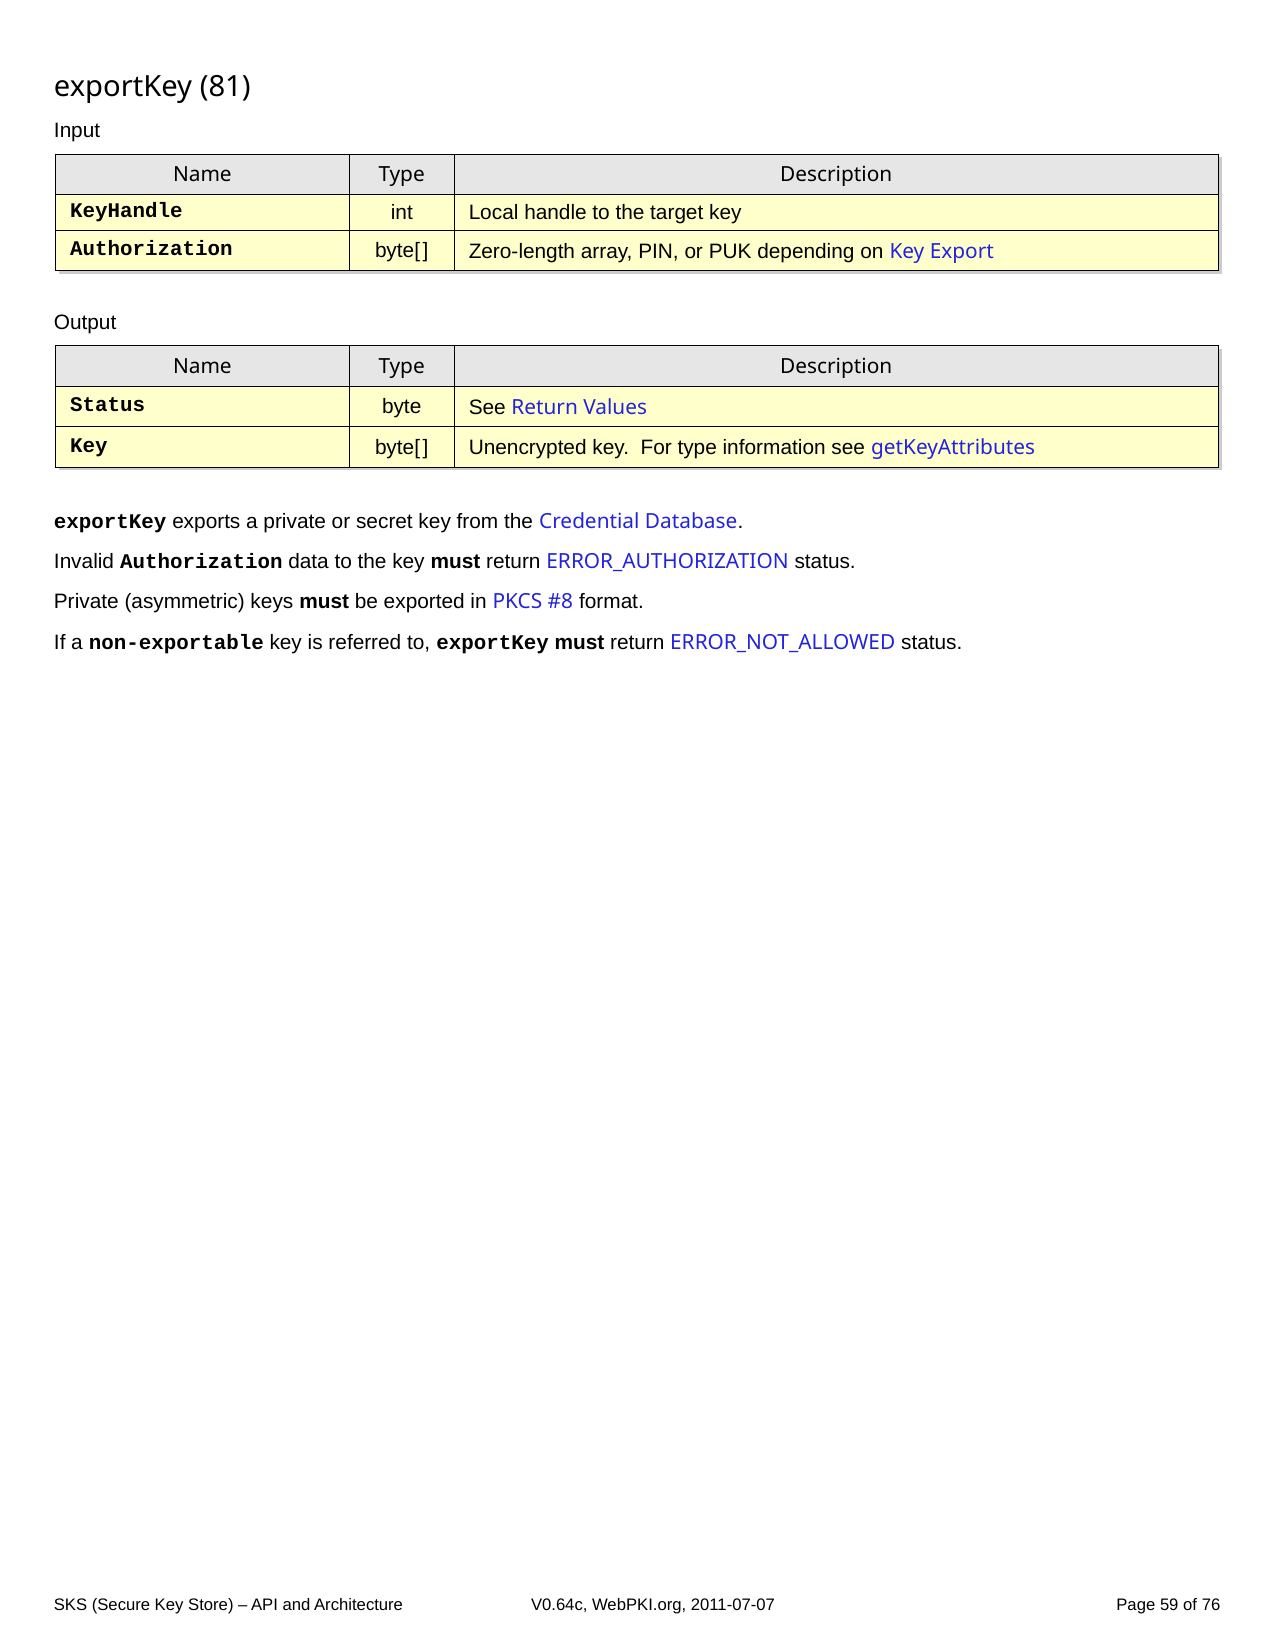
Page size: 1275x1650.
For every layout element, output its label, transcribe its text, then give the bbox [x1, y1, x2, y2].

table_header Name [56, 155, 349, 194]
text exportKey exports a private or secret key from the Credential Database. [54, 506, 1221, 534]
table_header Name [56, 346, 349, 386]
table_cell byte [350, 387, 454, 426]
table_header Description [455, 346, 1218, 386]
text Invalid Authorization data to the key must return ERROR_AUTHORIZATION status. [54, 546, 1221, 575]
table_header Type [350, 155, 454, 194]
subtitle exportKey (81) [54, 66, 1221, 105]
table_cell Local handle to the target key [455, 195, 1218, 230]
table_cell Zero-length array, PIN, or PUK depending on Key Export [455, 231, 1218, 270]
table_header Type [350, 346, 454, 386]
table_cell byte⁮[ ] [350, 427, 454, 467]
text If a non-exportable key is referred to, exportKey must return ERROR_NOT_ALLOWED status. [54, 627, 1221, 655]
table_cell Unencrypted key. For type information see getKeyAttributes [455, 427, 1218, 467]
table_cell See Return Values [455, 387, 1218, 426]
text Private (asymmetric) keys must be exported in PKCS #8 format. [54, 587, 1221, 615]
table_cell Status [56, 387, 349, 426]
table_cell Authorization [56, 231, 349, 270]
table_cell Key [56, 427, 349, 467]
text Output [54, 310, 1221, 334]
table_cell int [350, 195, 454, 230]
table_cell KeyHandle [56, 195, 349, 230]
text Input [54, 118, 1221, 142]
table_cell byte⁮[ ] [350, 231, 454, 270]
table_header Description [455, 155, 1218, 194]
